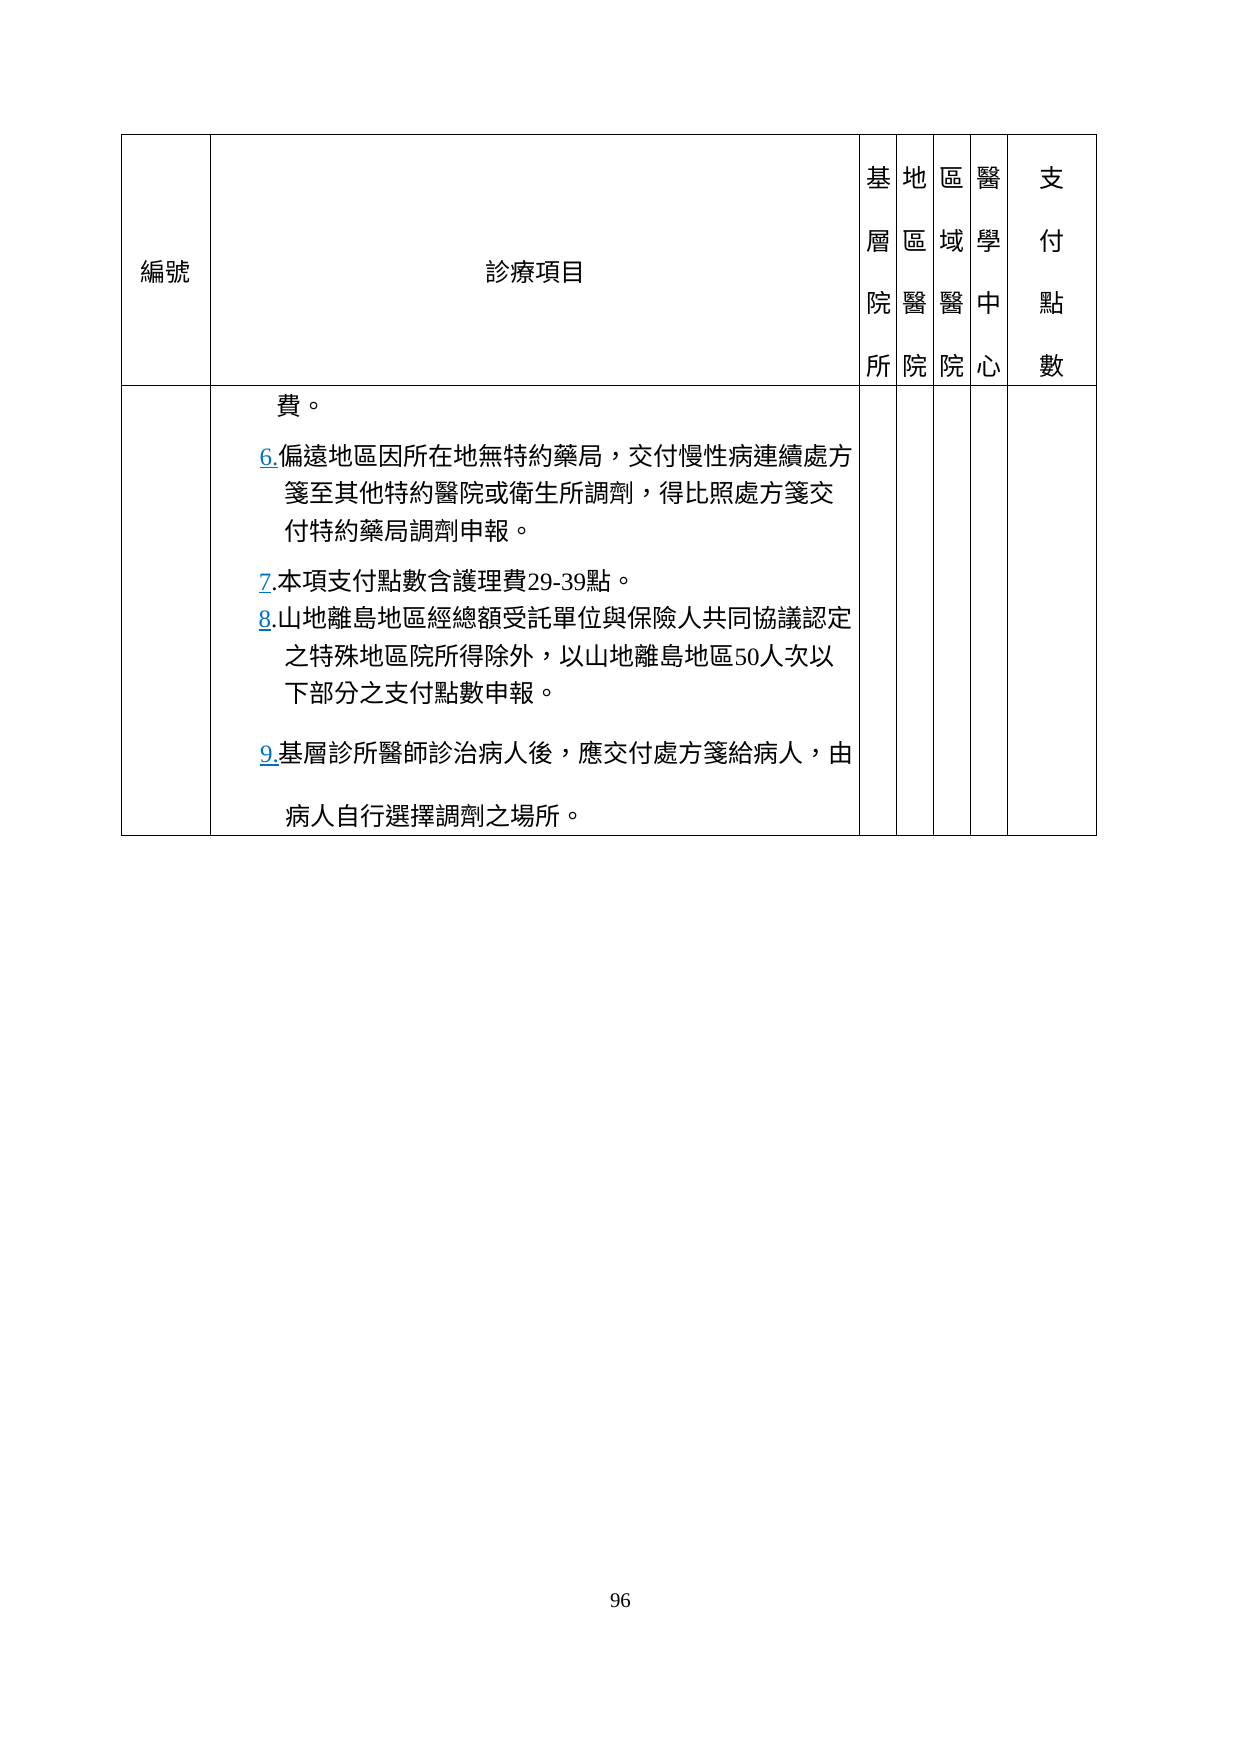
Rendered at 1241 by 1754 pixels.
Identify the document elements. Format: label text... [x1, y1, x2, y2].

table_cell [1008, 435, 1096, 560]
table_cell [860, 386, 896, 435]
table_header 地 區 醫 院 [897, 135, 933, 385]
table_cell 費。 [211, 386, 859, 435]
table_cell [860, 598, 896, 835]
table_cell [122, 435, 210, 560]
table_cell [971, 386, 1007, 435]
table_header 支 付 點 數 [1008, 135, 1096, 385]
table_header 診療項目 [211, 135, 859, 385]
table_header 醫 學 中 心 [971, 135, 1007, 385]
table_cell [971, 598, 1007, 835]
table_cell [860, 560, 896, 598]
table_cell [897, 560, 933, 598]
table_cell [934, 598, 970, 835]
table_header 區 域 醫 院 [934, 135, 970, 385]
table_cell [1008, 386, 1096, 435]
table_cell [122, 386, 210, 435]
table_cell [122, 598, 210, 835]
table_cell [897, 435, 933, 560]
table_cell [122, 560, 210, 598]
table_cell [971, 560, 1007, 598]
table_cell 6.偏遠地區因所在地無特約藥局，交付慢性病連續處方箋至其他特約醫院或衛生所調劑，得比照處方箋交付特約藥局調劑申報。 [211, 435, 859, 560]
table_cell [971, 435, 1007, 560]
table_cell [897, 386, 933, 435]
table_cell 7.本項支付點數含護理費29-39點。 [211, 560, 859, 598]
table_cell [934, 560, 970, 598]
table_cell [934, 386, 970, 435]
table_cell [1008, 560, 1096, 598]
table_cell 8.山地離島地區經總額受託單位與保險人共同協議認定之特殊地區院所得除外，以山地離島地區50人次以下部分之支付點數申報。 9.基層診所醫師診治病人後，應交付處方箋給病人，由病人自行選擇調劑之場所。 [211, 598, 859, 835]
table_header 基 層 院 所 [860, 135, 896, 385]
table_cell [934, 435, 970, 560]
table_header 編號 [122, 135, 210, 385]
table_cell [897, 598, 933, 835]
table_cell [860, 435, 896, 560]
table_cell [1008, 598, 1096, 835]
